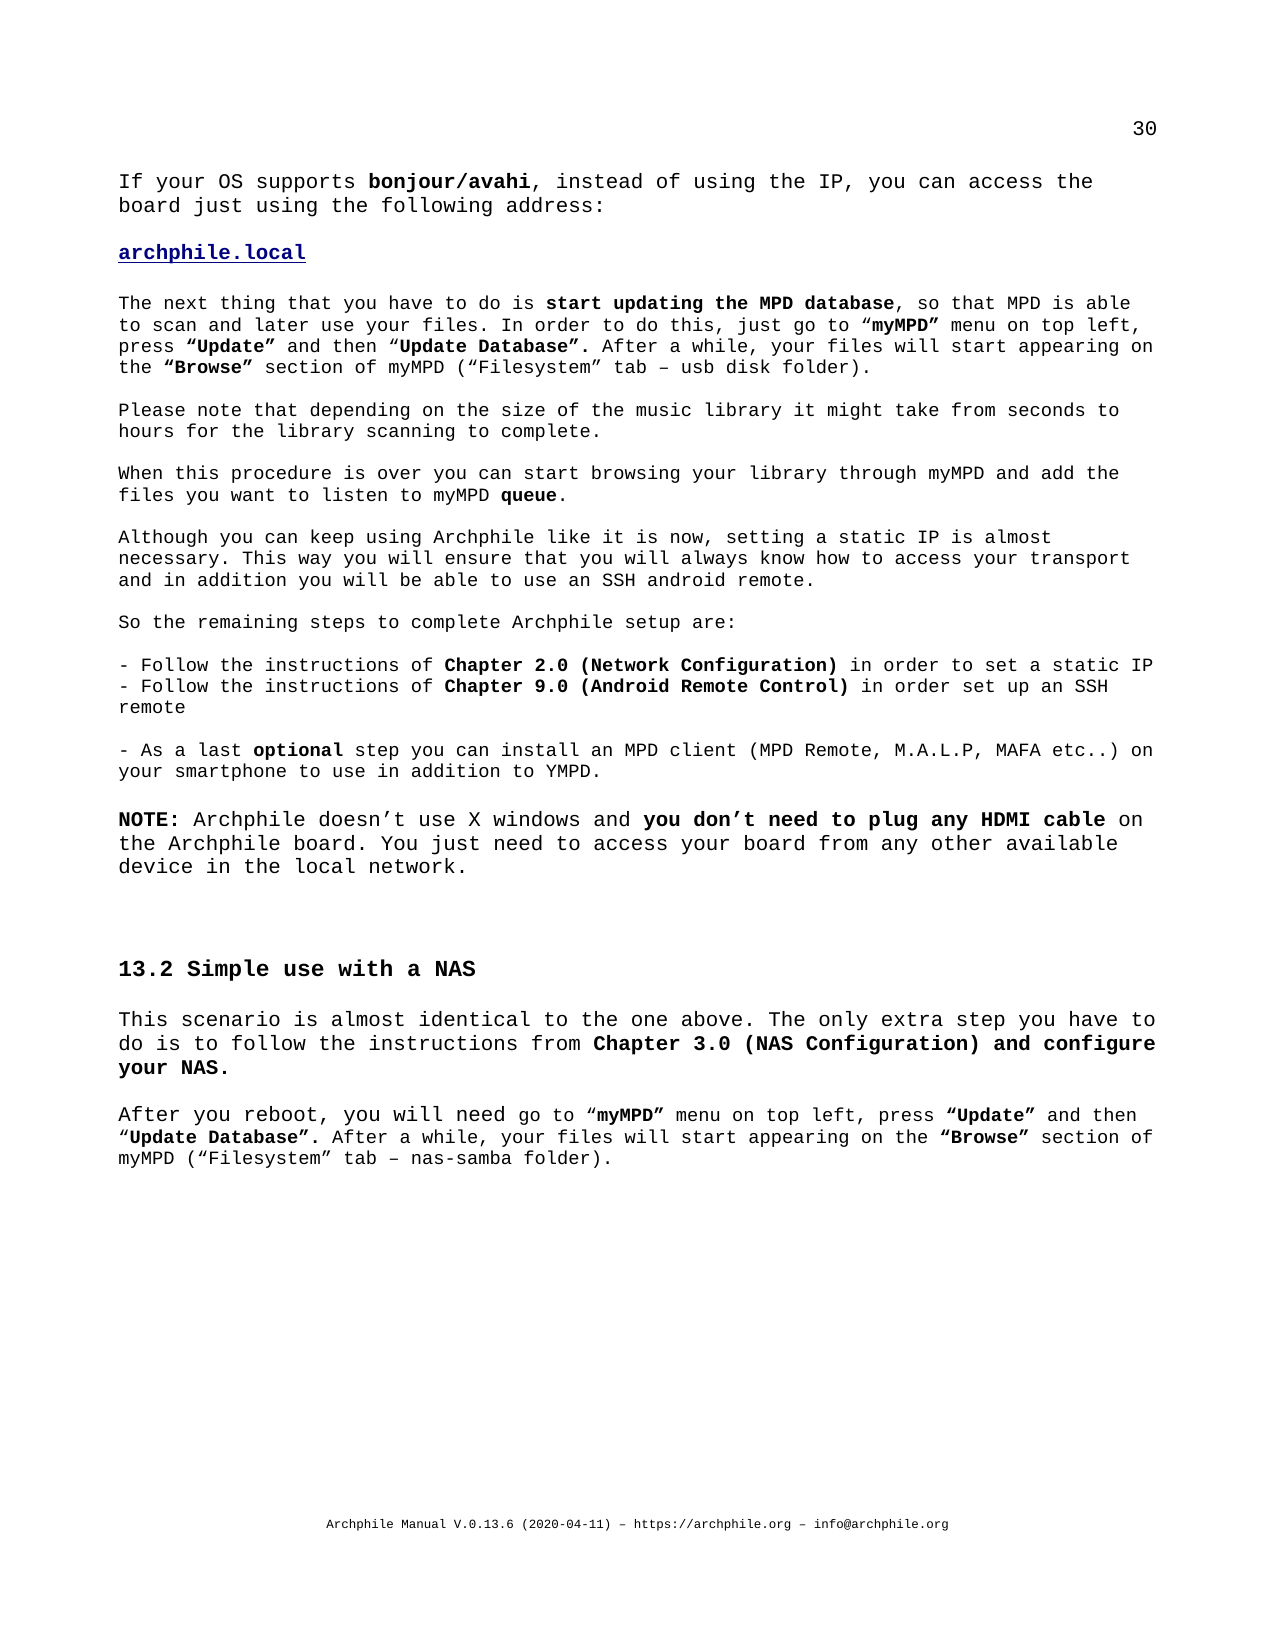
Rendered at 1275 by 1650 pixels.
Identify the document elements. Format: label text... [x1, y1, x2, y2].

text - Follow the instructions of Chapter 9.0 (Android Remote Control) in order set up an SSH remote [118, 677, 1157, 719]
text - Follow the instructions of Chapter 2.0 (Network Configuration) in order to set a static IP [118, 655, 1157, 677]
text This scenario is almost identical to the one above. The only extra step you have to do is to follow the instructions from Chapter 3.0 (NAS Configuration) and configure your NAS. [118, 1009, 1157, 1080]
text After you reboot, you will need go to “myMPD” menu on top left, press “Update” and then “Update Database”. After a while, your files will start appearing on the “Browse” section of myMPD (“Filesystem” tab – nas-samba folder). [118, 1104, 1157, 1170]
text If your OS supports bonjour/avahi, instead of using the IP, you can access the board just using the following address: [118, 171, 1157, 218]
text 13.2 Simple use with a NAS [118, 958, 1157, 983]
text Please note that depending on the size of the music library it might take from seconds to hours for the library scanning to complete. [118, 400, 1157, 443]
text The next thing that you have to do is start updating the MPD database, so that MPD is able to scan and later use your files. In order to do this, just go to “myMPD” menu on top left, press “Update” and then “Update Database”. After a while, your files will start appearing on the “Browse” section of myMPD (“Filesystem” tab – usb disk folder). [118, 294, 1157, 379]
text archphile.local [118, 242, 1157, 266]
text So the remaining steps to complete Archphile setup are: [118, 613, 1157, 634]
text When this procedure is over you can start browsing your library through myMPD and add the files you want to listen to myMPD queue. [118, 464, 1157, 507]
text NOTE: Archphile doesn’t use X windows and you don’t need to plug any HDMI cable on the Archphile board. You just need to access your board from any other available device in the local network. [118, 809, 1157, 880]
text - As a last optional step you can install an MPD client (MPD Remote, M.A.L.P, MAFA etc..) on your smartphone to use in addition to YMPD. [118, 740, 1157, 783]
text Although you can keep using Archphile like it is now, setting a static IP is almost necessary. This way you will ensure that you will always know how to access your transport and in addition you will be able to use an SSH android remote. [118, 528, 1157, 592]
